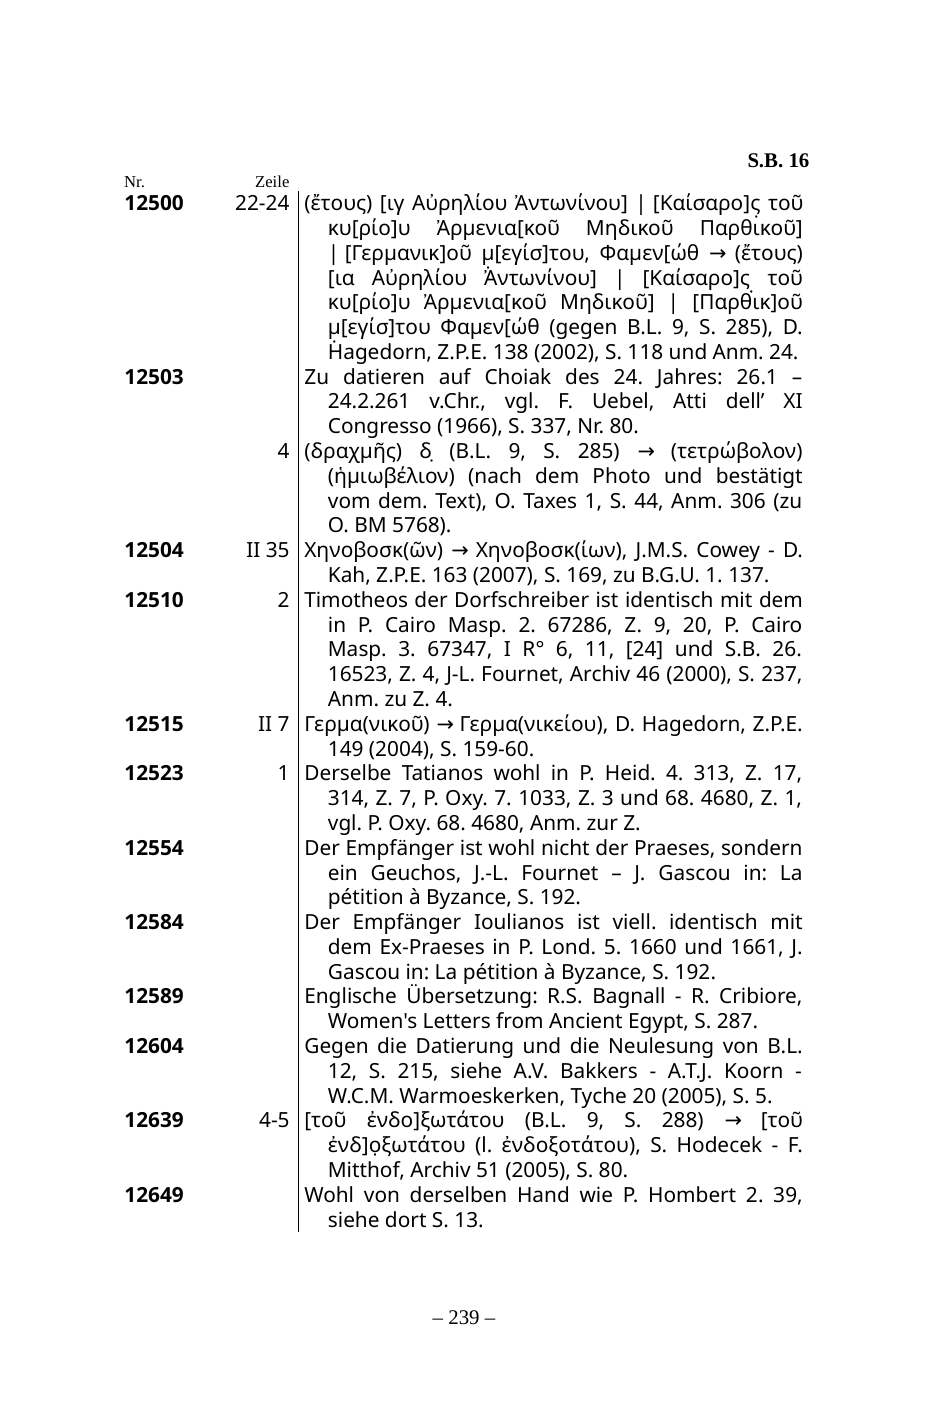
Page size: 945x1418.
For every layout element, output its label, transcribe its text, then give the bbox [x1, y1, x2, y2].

table_cell Englische Übersetzung: R.S. Bagnall - R. Cribiore, Women's Letters from Ancient Egypt, S. 287. [299, 984, 809, 1034]
table_cell Timotheos der Dorfschreiber ist identisch mit dem in P. Cairo Μasp. 2. 67286, Z. 9, 20, P. Cairo Masp. 3. 67347, I R° 6, 11, [24] und S.B. 26. 16523, Z. 4, J-L. Fournet, Archiv 46 (2000), S. 237, Anm. zu Z. 4. [299, 588, 809, 711]
table_cell 12584 [118, 910, 298, 984]
table_cell 12589 [118, 984, 298, 1034]
table_cell II 7 [207, 711, 298, 761]
table_cell 12500 [118, 191, 207, 364]
table_cell [118, 439, 207, 538]
table_cell Der Empfänger ist wohl nicht der Praeses, sondern ein Geuchos, J.-L. Fournet – J. Gascou in: La pétition à Byzance, S. 192. [299, 835, 809, 910]
table_cell 12515 [118, 711, 207, 761]
table_cell 22-24 [207, 191, 298, 364]
table_cell (ἔτους) [ιγ Αὐρηλίου Ἀντωνίνου] | [Καίσαρο]ς̣ τοῦ κυ[ρίο]υ Ἀρμενια[κοῦ Μηδικοῦ Παρθικοῦ] | [Γερμανικ]οῦ μ̣[εγίσ]του, Φαμεν[ώθ → (ἔτους) [ια Αὐρηλίου Ἀντωνίνου] | [Καίσαρο]ς̣ τοῦ κυ[ρίο]υ Ἀρμενια[κοῦ Μηδικοῦ] | [Παρθικ]οῦ μ̣[εγίσ]του Φαμεν[ώθ (gegen B.L. 9, S. 285), D. Hagedorn, Z.P.E. 138 (2002), S. 118 und Anm. 24. [299, 191, 809, 364]
table_cell Derselbe Tatianos wohl in P. Heid. 4. 313, Z. 17, 314, Z. 7, P. Oxy. 7. 1033, Z. 3 und 68. 4680, Z. 1, vgl. P. Oxy. 68. 4680, Anm. zur Z. [299, 761, 809, 835]
table_cell Der Empfänger Ioulianos ist viell. identisch mit dem Ex-Praeses in P. Lond. 5. 1660 und 1661, J. Gascou in: La pétition à Byzance, S. 192. [299, 910, 809, 984]
table_cell 12649 [118, 1183, 298, 1232]
table_cell 12604 [118, 1034, 298, 1108]
table_cell 2 [207, 588, 298, 711]
table_cell 12504 [118, 538, 207, 587]
table_cell II 35 [207, 538, 298, 587]
table_cell 12523 [118, 761, 207, 835]
table_cell 4-5 [207, 1108, 298, 1182]
table_cell (δραχμῆς) δ̣ (B.L. 9, S. 285) → (τετρώβολον) (ἡμιωβέλιον) (nach dem Photo und bestätigt vom dem. Text), O. Taxes 1, S. 44, Anm. 306 (zu O. BM 5768). [299, 439, 809, 538]
table_cell 4 [207, 439, 298, 538]
table_cell [τοῦ ἐνδο]ξωτάτου (B.L. 9, S. 288) → [τοῦ ἐνδ]ọξωτάτου (l. ἐνδοξοτάτου), S. Hodecek - F. Mitthof, Archiv 51 (2005), S. 80. [299, 1108, 809, 1182]
table_cell 12639 [118, 1108, 207, 1182]
table_cell 1 [207, 761, 298, 835]
table_cell Χηνοβοσκ(ῶν) → Χηνοβοσκ(ίων), J.M.S. Cowey - D. Kah, Z.P.E. 163 (2007), S. 169, zu B.G.U. 1. 137. [299, 538, 809, 587]
table_cell Wohl von derselben Hand wie P. Hombert 2. 39, siehe dort S. 13. [299, 1183, 809, 1232]
table_cell 12554 [118, 835, 298, 910]
table_cell 12503 [118, 364, 298, 439]
table_cell Gegen die Datierung und die Neulesung von B.L. 12, S. 215, siehe A.V. Bakkers - A.T.J. Koorn - W.C.M. Warmoeskerken, Tyche 20 (2005), S. 5. [299, 1034, 809, 1108]
table_cell Zu datieren auf Choiak des 24. Jahres: 26.1 – 24.2.261 v.Chr., vgl. F. Uebel, Atti dell’ XI Congresso (1966), S. 337, Nr. 80. [299, 364, 809, 439]
table_cell 12510 [118, 588, 207, 711]
table_cell Γερμα(νικοῦ) → Γερμα(νικείου), D. Hagedorn, Z.P.E. 149 (2004), S. 159-60. [299, 711, 809, 761]
